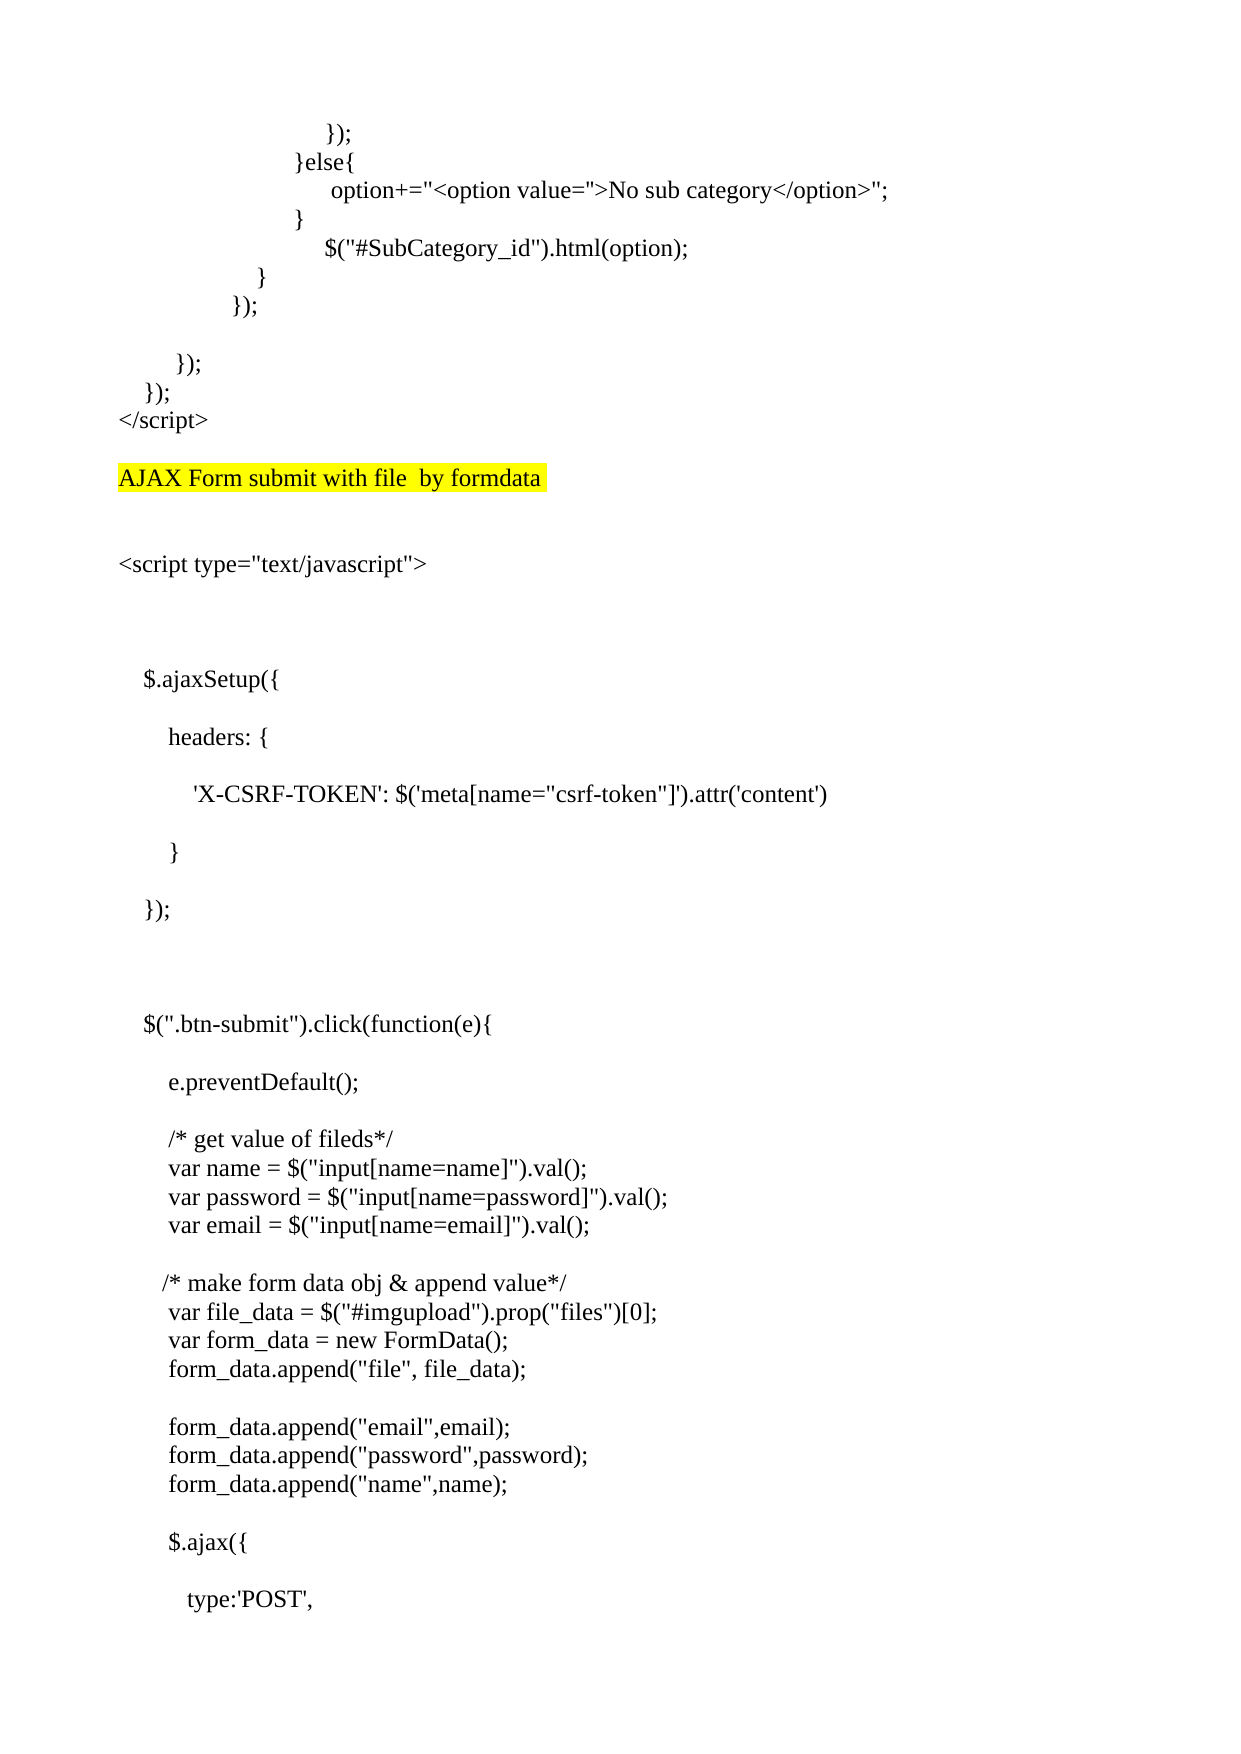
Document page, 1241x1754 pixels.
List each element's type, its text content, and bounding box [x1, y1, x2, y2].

text headers: { [118, 722, 1122, 751]
text var file_data = $("#imgupload").prop("files")[0]; [118, 1297, 1122, 1326]
text $.ajax({ [118, 1527, 1122, 1556]
text var form_data = new FormData(); [118, 1326, 1122, 1354]
text AJAX Form submit with file by formdata [118, 463, 1122, 492]
text type:'POST', [118, 1584, 1122, 1613]
text form_data.append("name",name); [118, 1469, 1122, 1498]
text </script> [118, 406, 1122, 434]
text $(".btn-submit").click(function(e){ [118, 1009, 1122, 1038]
text 'X-CSRF-TOKEN': $('meta[name="csrf-token"]').attr('content') [118, 779, 1122, 808]
text } [118, 262, 1122, 291]
text }else{ [118, 147, 1122, 176]
text <script type="text/javascript"> [118, 549, 1122, 578]
text }); [118, 894, 1122, 923]
text form_data.append("file", file_data); [118, 1354, 1122, 1383]
text var password = $("input[name=password]").val(); [118, 1182, 1122, 1211]
text } [118, 837, 1122, 866]
text form_data.append("email",email); [118, 1412, 1122, 1441]
text }); [118, 118, 1122, 147]
text var name = $("input[name=name]").val(); [118, 1153, 1122, 1182]
text }); [118, 291, 1122, 319]
text var email = $("input[name=email]").val(); [118, 1211, 1122, 1239]
text }); [118, 348, 1122, 377]
text }); [118, 377, 1122, 406]
text form_data.append("password",password); [118, 1441, 1122, 1469]
text e.preventDefault(); [118, 1067, 1122, 1096]
text $("#SubCategory_id").html(option); [118, 233, 1122, 262]
text /* get value of fileds*/ [118, 1124, 1122, 1153]
text option+="<option value=''>No sub category</option>"; [118, 176, 1122, 204]
text $.ajaxSetup({ [118, 664, 1122, 693]
text } [118, 204, 1122, 233]
text /* make form data obj & append value*/ [118, 1268, 1122, 1297]
